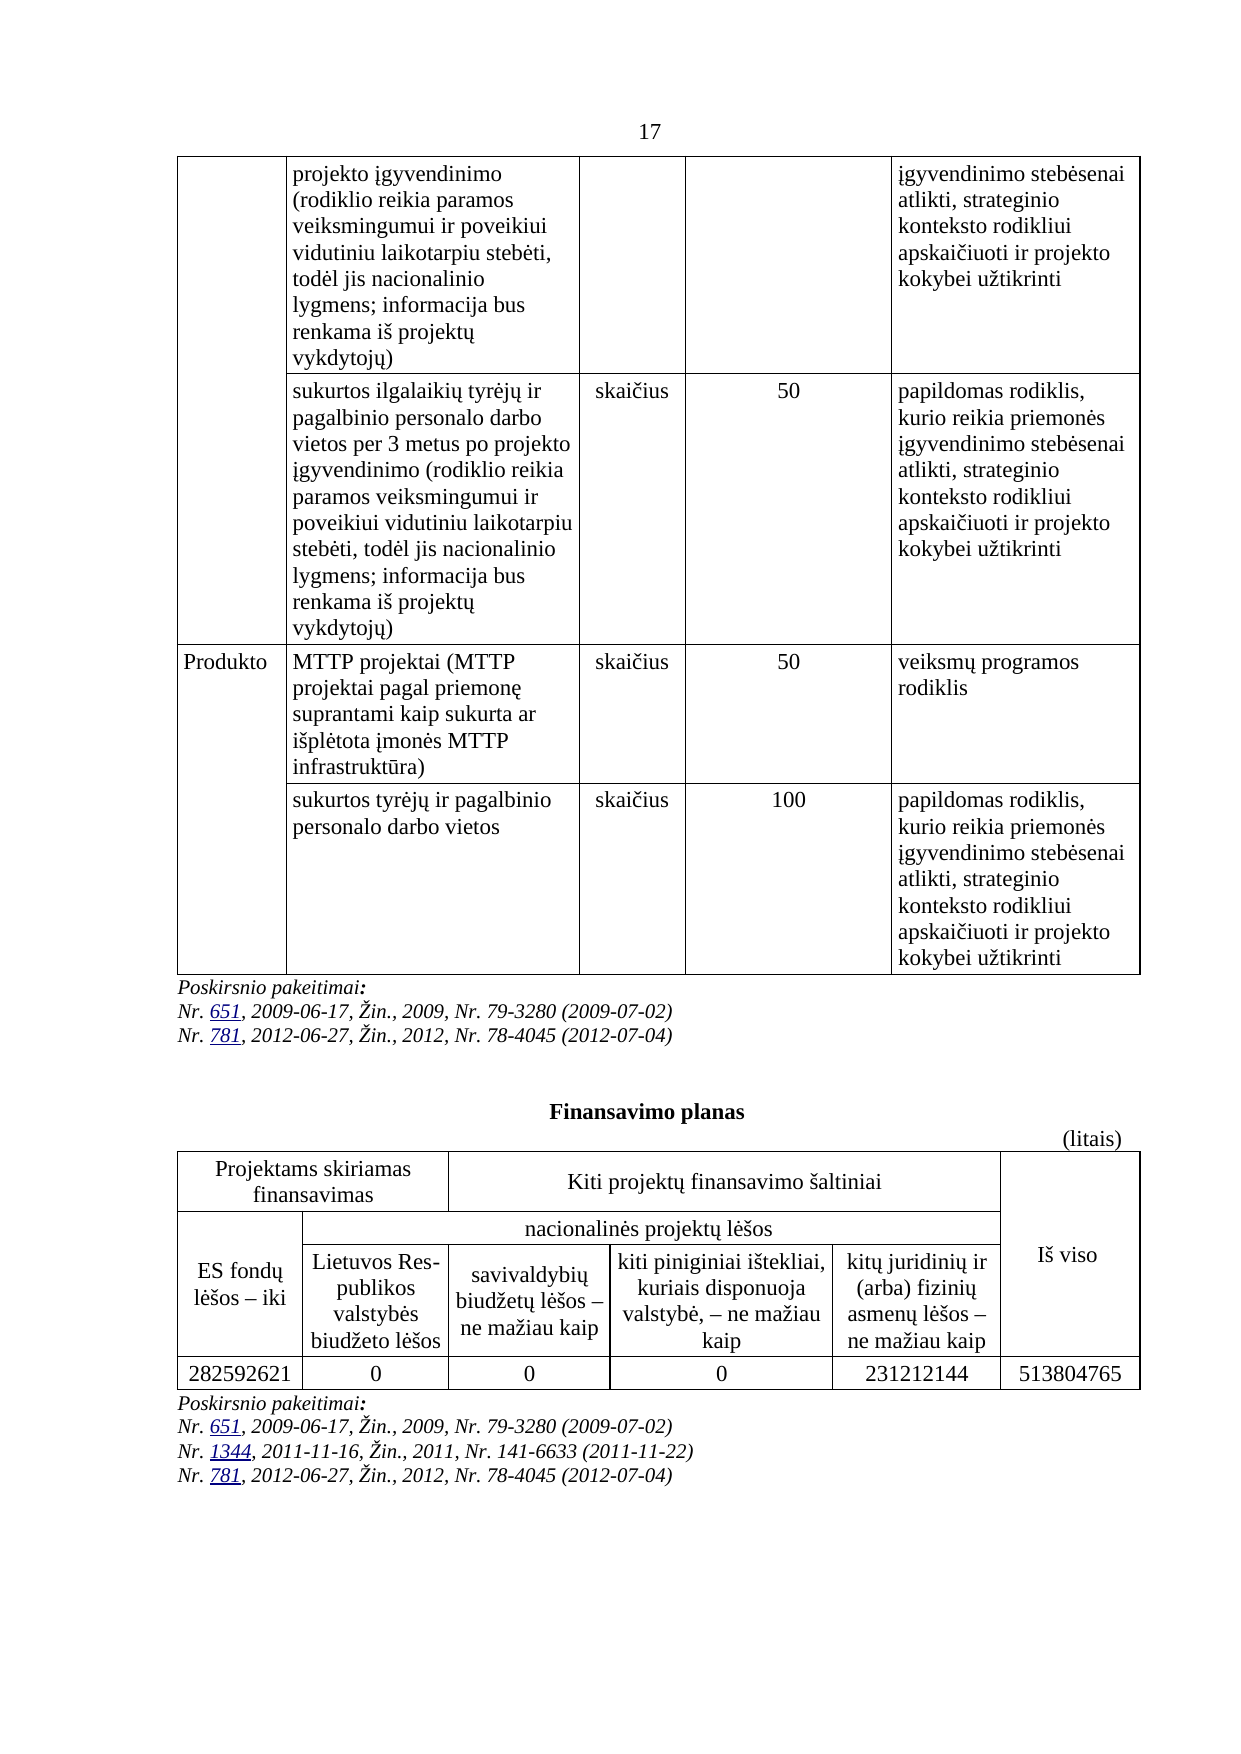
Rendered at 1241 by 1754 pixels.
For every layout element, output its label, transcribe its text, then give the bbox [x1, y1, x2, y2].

table_cell MTTP projektai (MTTP projektai pagal priemonę suprantami kaip sukurta ar išplėtota įmonės MTTP infrastruktūra) [287, 645, 579, 782]
table_cell 0 [449, 1357, 609, 1389]
table_cell 50 [686, 645, 891, 782]
subtitle Poskirsnio pakeitimai: [177, 975, 1122, 999]
table_cell 282592621 [178, 1357, 302, 1389]
text Nr. 1344, 2011-11-16, Žin., 2011, Nr. 141-6633 (2011-11-22) [177, 1438, 1122, 1463]
table_cell [686, 157, 891, 373]
table_cell 513804765 [1001, 1357, 1139, 1389]
text Nr. 781, 2012-06-27, Žin., 2012, Nr. 78-4045 (2012-07-04) [177, 1023, 1122, 1047]
text Finansavimo planas [177, 1098, 1122, 1125]
table_cell [580, 157, 685, 373]
table_cell įgyvendinimo stebėsenai atlikti, strateginio konteksto rodikliui apskaičiuoti ir projekto kokybei užtikrinti [892, 157, 1139, 373]
table_cell 50 [686, 374, 891, 644]
text Nr. 781, 2012-06-27, Žin., 2012, Nr. 78-4045 (2012-07-04) [177, 1463, 1122, 1487]
table_cell 231212144 [833, 1357, 1000, 1389]
table_cell skaičius [580, 374, 685, 644]
table_cell Produkto [178, 645, 286, 974]
table_cell sukurtos ilgalaikių tyrėjų ir pagalbinio personalo darbo vietos per 3 metus po projekto įgyvendinimo (rodiklio reikia paramos veiksmingumui ir poveikiui vidutiniu laikotarpiu stebėti, todėl jis nacionalinio lygmens; informacija bus renkama iš projektų vykdytojų) [287, 374, 579, 644]
text (litais) [215, 1125, 1122, 1151]
table_cell [178, 157, 286, 644]
table_cell Lietuvos Res­publikos valsty­bės biudžeto lėšos [303, 1245, 448, 1356]
text Nr. 651, 2009-06-17, Žin., 2009, Nr. 79-3280 (2009-07-02) [177, 999, 1122, 1023]
table_cell nacionalinės projektų lėšos [303, 1212, 1000, 1244]
table_header Projektams skiriamas finansavimas [178, 1152, 448, 1211]
table_cell veiksmų programos rodiklis [892, 645, 1139, 782]
table_cell skaičius [580, 784, 685, 974]
table_cell kiti piniginiai ištekliai, kuriais disponuoja valstybė, – ne mažiau kaip [611, 1245, 832, 1356]
table_cell projekto įgyvendinimo (rodiklio reikia paramos veiksmingumui ir poveikiui vidutiniu laikotarpiu stebėti, todėl jis nacionalinio lygmens; informacija bus renkama iš projektų vykdytojų) [287, 157, 579, 373]
table_cell sukurtos tyrėjų ir pagalbinio personalo darbo vietos [287, 784, 579, 974]
table_cell papildomas rodiklis, kurio reikia priemonės įgyvendinimo stebėsenai atlikti, strateginio konteksto rodikliui apskaičiuoti ir projekto kokybei užtikrinti [892, 784, 1139, 974]
subtitle Poskirsnio pakeitimai: [177, 1390, 1122, 1414]
table_cell skaičius [580, 645, 685, 782]
table_cell 0 [303, 1357, 448, 1389]
table_header Kiti projektų finansavimo šaltiniai [449, 1152, 1000, 1211]
table_cell papildomas rodiklis, kurio reikia priemonės įgyvendinimo stebėsenai atlikti, strateginio konteksto rodikliui apskaičiuoti ir projekto kokybei užtikrinti [892, 374, 1139, 644]
table_cell kitų juridinių ir (arba) fizinių asmenų lėšos – ne mažiau kaip [833, 1245, 1000, 1356]
table_cell savivaldybių biudžetų lėšos – ne mažiau kaip [449, 1245, 609, 1356]
text Nr. 651, 2009-06-17, Žin., 2009, Nr. 79-3280 (2009-07-02) [177, 1414, 1122, 1438]
table_cell 0 [611, 1357, 832, 1389]
table_cell ES fondų lėšos – iki [178, 1212, 302, 1356]
table_header Iš viso [1001, 1152, 1139, 1356]
table_cell 100 [686, 784, 891, 974]
